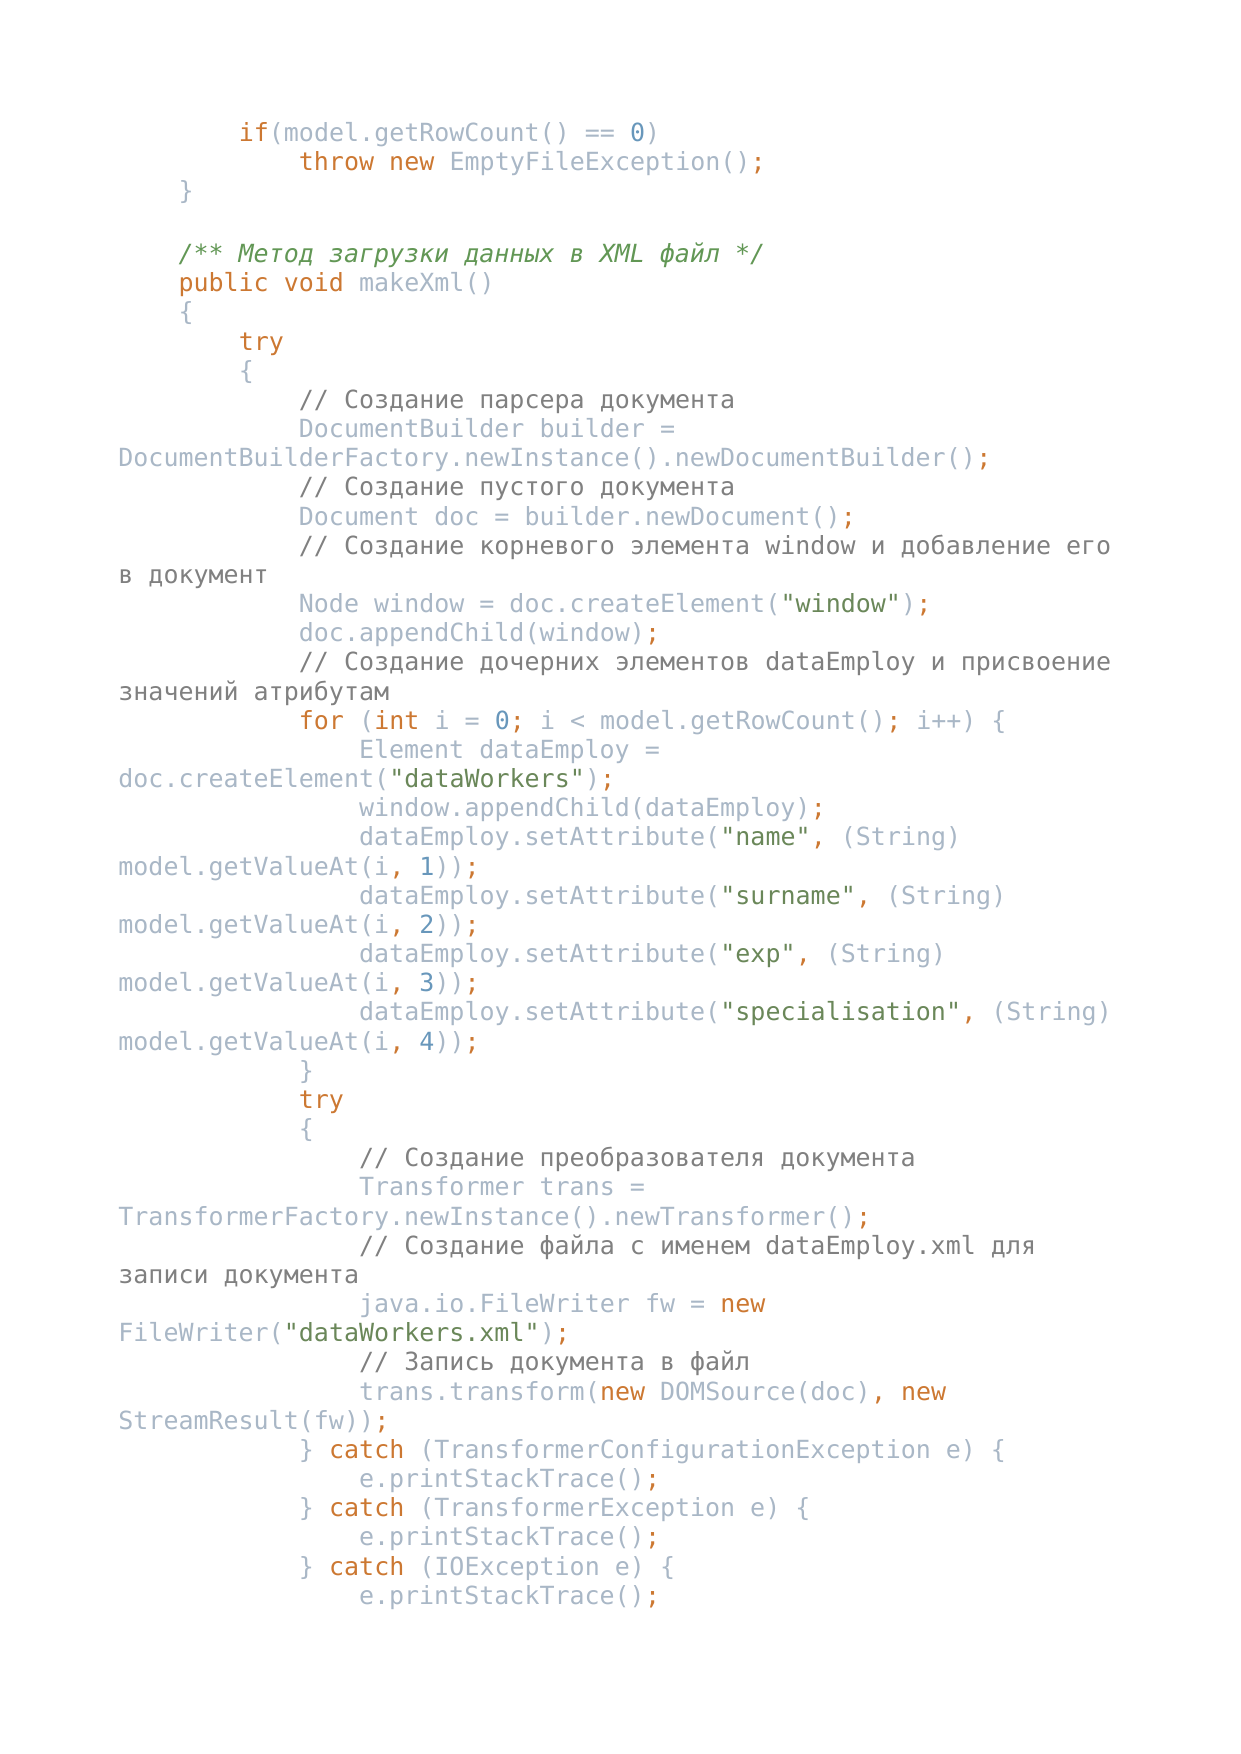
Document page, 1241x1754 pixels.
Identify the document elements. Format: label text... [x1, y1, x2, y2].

text if(model.getRowCount() == 0) throw new EmptyFileException(); } /** Метод загрузки данных в XML файл */ public void makeXml() { try { // Создание парсера документа DocumentBuilder builder = DocumentBuilderFactory.newInstance().newDocumentBuilder(); // Создание пустого документа Document doc = builder.newDocument(); // Создание корневого элемента window и добавление его в документ Node window = doc.createElement("window"); doc.appendChild(window); // Создание дочерних элементов dataEmploy и присвоение значений атрибутам for (int i = 0; i < model.getRowCount(); i++) { Element dataEmploy = doc.createElement("dataWorkers"); window.appendChild(dataEmploy); dataEmploy.setAttribute("name", (String) model.getValueAt(i, 1)); dataEmploy.setAttribute("surname", (String) model.getValueAt(i, 2)); dataEmploy.setAttribute("exp", (String) model.getValueAt(i, 3)); dataEmploy.setAttribute("specialisation", (String) model.getValueAt(i, 4)); } try { // Создание преобразователя документа Transformer trans = TransformerFactory.newInstance().newTransformer(); // Создание файла с именем dataEmploy.xml для записи документа java.io.FileWriter fw = new FileWriter("dataWorkers.xml"); // Запись документа в файл trans.transform(new DOMSource(doc), new StreamResult(fw)); } catch (TransformerConfigurationException e) { e.printStackTrace(); } catch (TransformerException e) { e.printStackTrace(); } catch (IOException e) { e.printStackTrace(); [118, 118, 1122, 1610]
